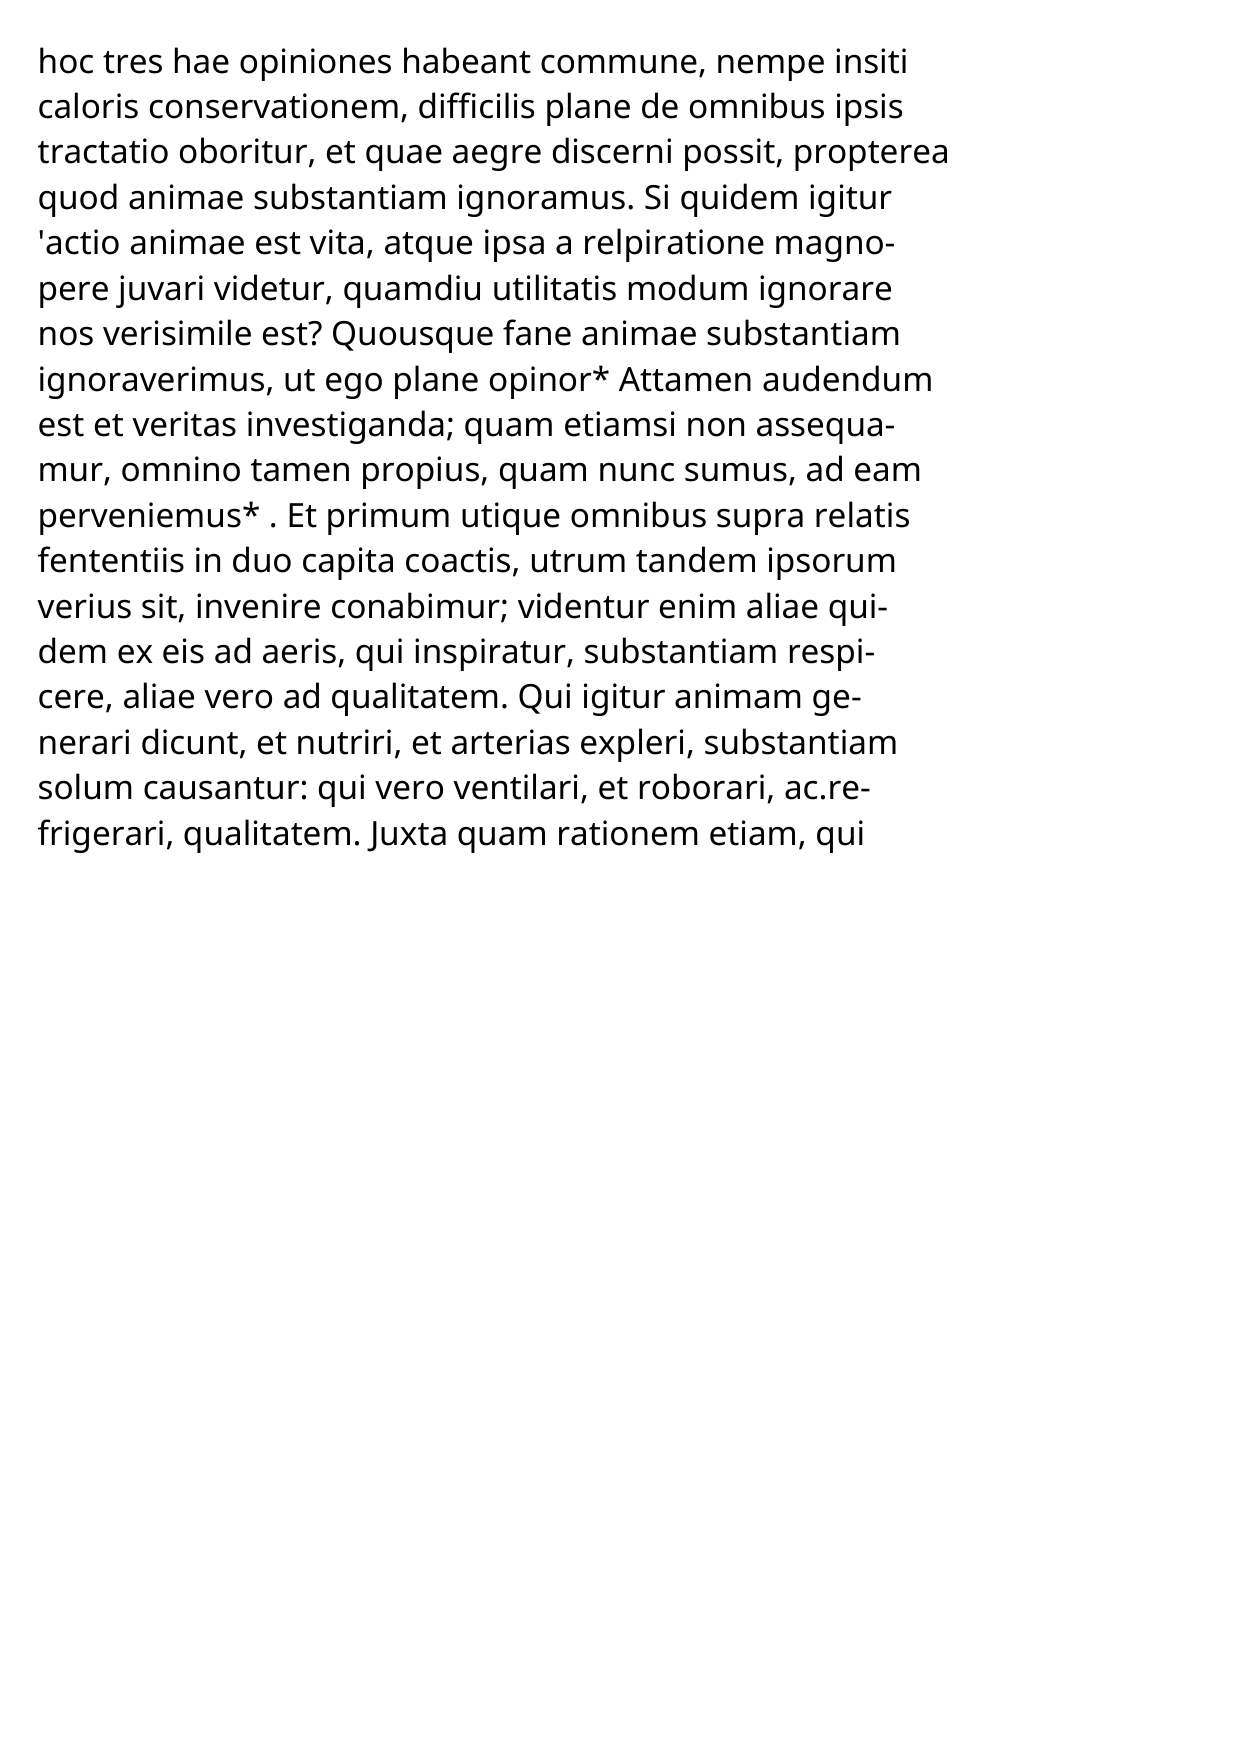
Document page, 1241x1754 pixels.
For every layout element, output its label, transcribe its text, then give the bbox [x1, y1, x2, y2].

text hoc tres hae opiniones habeant commune, nempe insiti caloris conservationem, difficilis plane de omnibus ipsis tractatio oboritur, et quae aegre discerni possit, propterea quod animae substantiam ignoramus. Si quidem igitur 'actio animae est vita, atque ipsa a relpiratione magno- pere juvari videtur, quamdiu utilitatis modum ignorare nos verisimile est? Quousque fane animae substantiam ignoraverimus, ut ego plane opinor* Attamen audendum est et veritas investiganda; quam etiamsi non assequa- mur, omnino tamen propius, quam nunc sumus, ad eam perveniemus* . Et primum utique omnibus supra relatis fententiis in duo capita coactis, utrum tandem ipsorum verius sit, invenire conabimur; videntur enim aliae qui- dem ex eis ad aeris, qui inspiratur, substantiam respi- cere, aliae vero ad qualitatem. Qui igitur animam ge- nerari dicunt, et nutriri, et arterias expleri, substantiam solum causantur: qui vero ventilari, et roborari, ac.re- frigerari, qualitatem. Juxta quam rationem etiam, qui [37, 37, 1203, 855]
